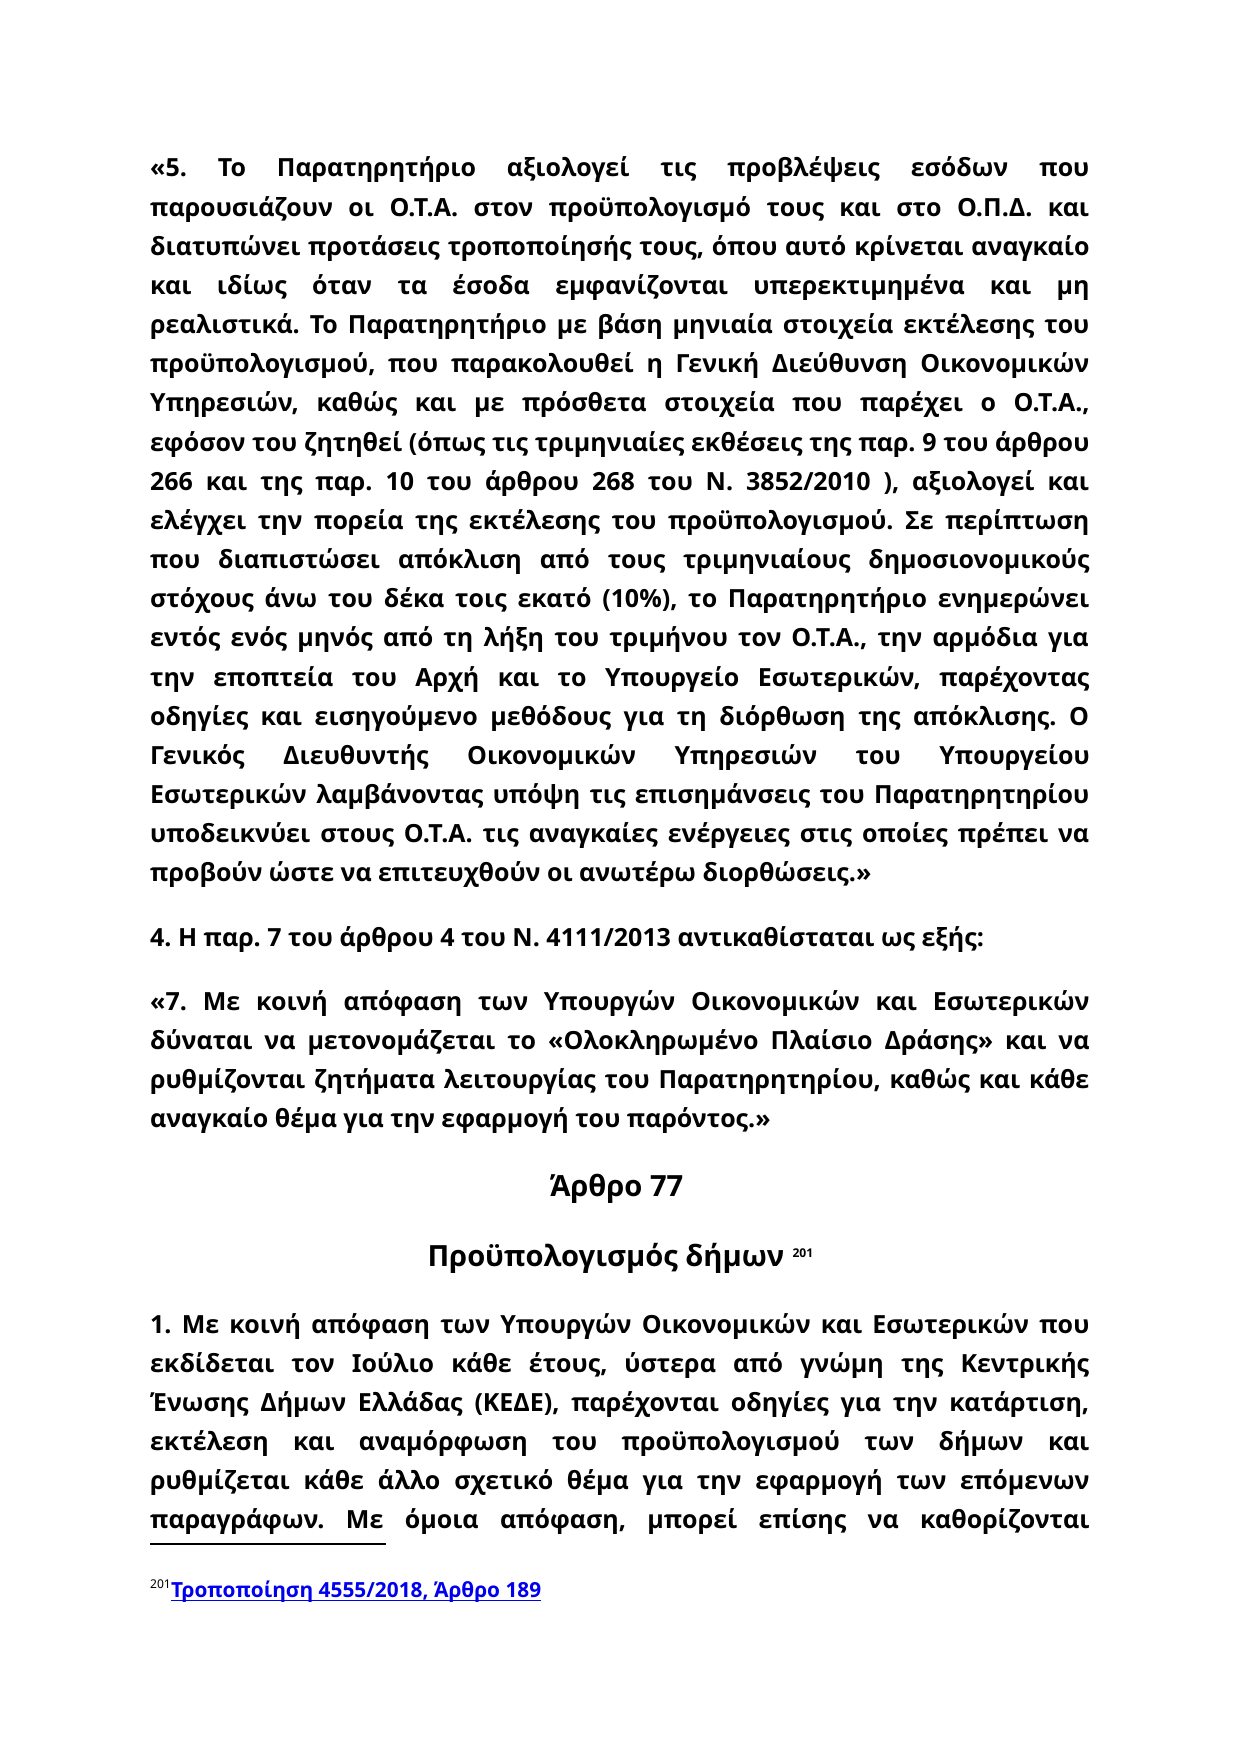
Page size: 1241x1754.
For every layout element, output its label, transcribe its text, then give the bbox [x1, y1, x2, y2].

subtitle Προϋπολογισμός δήμων [150, 1236, 1090, 1275]
text Τροποποίηση 4555/2018, Άρθρο 189 [150, 1576, 1090, 1604]
text «7. Με κοινή απόφαση των Υπουργών Οικονομικών και Εσωτερικών δύναται να μετονομάζεται το «Ολοκληρωμένο Πλαίσιο Δράσης» και να ρυθμίζονται ζητήματα λειτουργίας του Παρατηρητηρίου, καθώς και κάθε αναγκαίο θέμα για την εφαρμογή του παρόντος.» [150, 983, 1090, 1135]
subtitle Άρθρο 77 [150, 1165, 1090, 1205]
text 4. Η παρ. 7 του άρθρου 4 του Ν. 4111/2013 αντικαθίσταται ως εξής: [150, 919, 1090, 953]
text «5. Το Παρατηρητήριο αξιολογεί τις προβλέψεις εσόδων που παρουσιάζουν οι Ο.Τ.Α. στον προϋπολογισμό τους και στο Ο.Π.Δ. και διατυπώνει προτάσεις τροποποίησής τους, όπου αυτό κρίνεται αναγκαίο και ιδίως όταν τα έσοδα εμφανίζονται υπερεκτιμημένα και μη ρεαλιστικά. Το Παρατηρητήριο με βάση μηνιαία στοιχεία εκτέλεσης του προϋπολογισμού, που παρακολουθεί η Γενική Διεύθυνση Οικονομικών Υπηρεσιών, καθώς και με πρόσθετα στοιχεία που παρέχει ο Ο.Τ.Α., εφόσον του ζητηθεί (όπως τις τριμηνιαίες εκθέσεις της παρ. 9 του άρθρου 266 και της παρ. 10 του άρθρου 268 του Ν. 3852/2010 ), αξιολογεί και ελέγχει την πορεία της εκτέλεσης του προϋπολογισμού. Σε περίπτωση που διαπιστώσει απόκλιση από τους τριμηνιαίους δημοσιονομικούς στόχους άνω του δέκα τοις εκατό (10%), το Παρατηρητήριο ενημερώνει εντός ενός μηνός από τη λήξη του τριμήνου τον Ο.Τ.Α., την αρμόδια για την εποπτεία του Αρχή και το Υπουργείο Εσωτερικών, παρέχοντας οδηγίες και εισηγούμενο μεθόδους για τη διόρθωση της απόκλισης. Ο Γενικός Διευθυντής Οικονομικών Υπηρεσιών του Υπουργείου Εσωτερικών λαμβάνοντας υπόψη τις επισημάνσεις του Παρατηρητηρίου υποδεικνύει στους Ο.Τ.Α. τις αναγκαίες ενέργειες στις οποίες πρέπει να προβούν ώστε να επιτευχθούν οι ανωτέρω διορθώσεις.» [150, 150, 1090, 889]
text 1. Με κοινή απόφαση των Υπουργών Οικονομικών και Εσωτερικών που εκδίδεται τον Ιούλιο κάθε έτους, ύστερα από γνώμη της Κεντρικής Ένωσης Δήμων Ελλάδας (ΚΕΔΕ), παρέχονται οδηγίες για την κατάρτιση, εκτέλεση και αναμόρφωση του προϋπολογισμού των δήμων και ρυθμίζεται κάθε άλλο σχετικό θέμα για την εφαρμογή των επόμενων παραγράφων. Με όμοια απόφαση, μπορεί επίσης να καθορίζονται [150, 1306, 1090, 1536]
